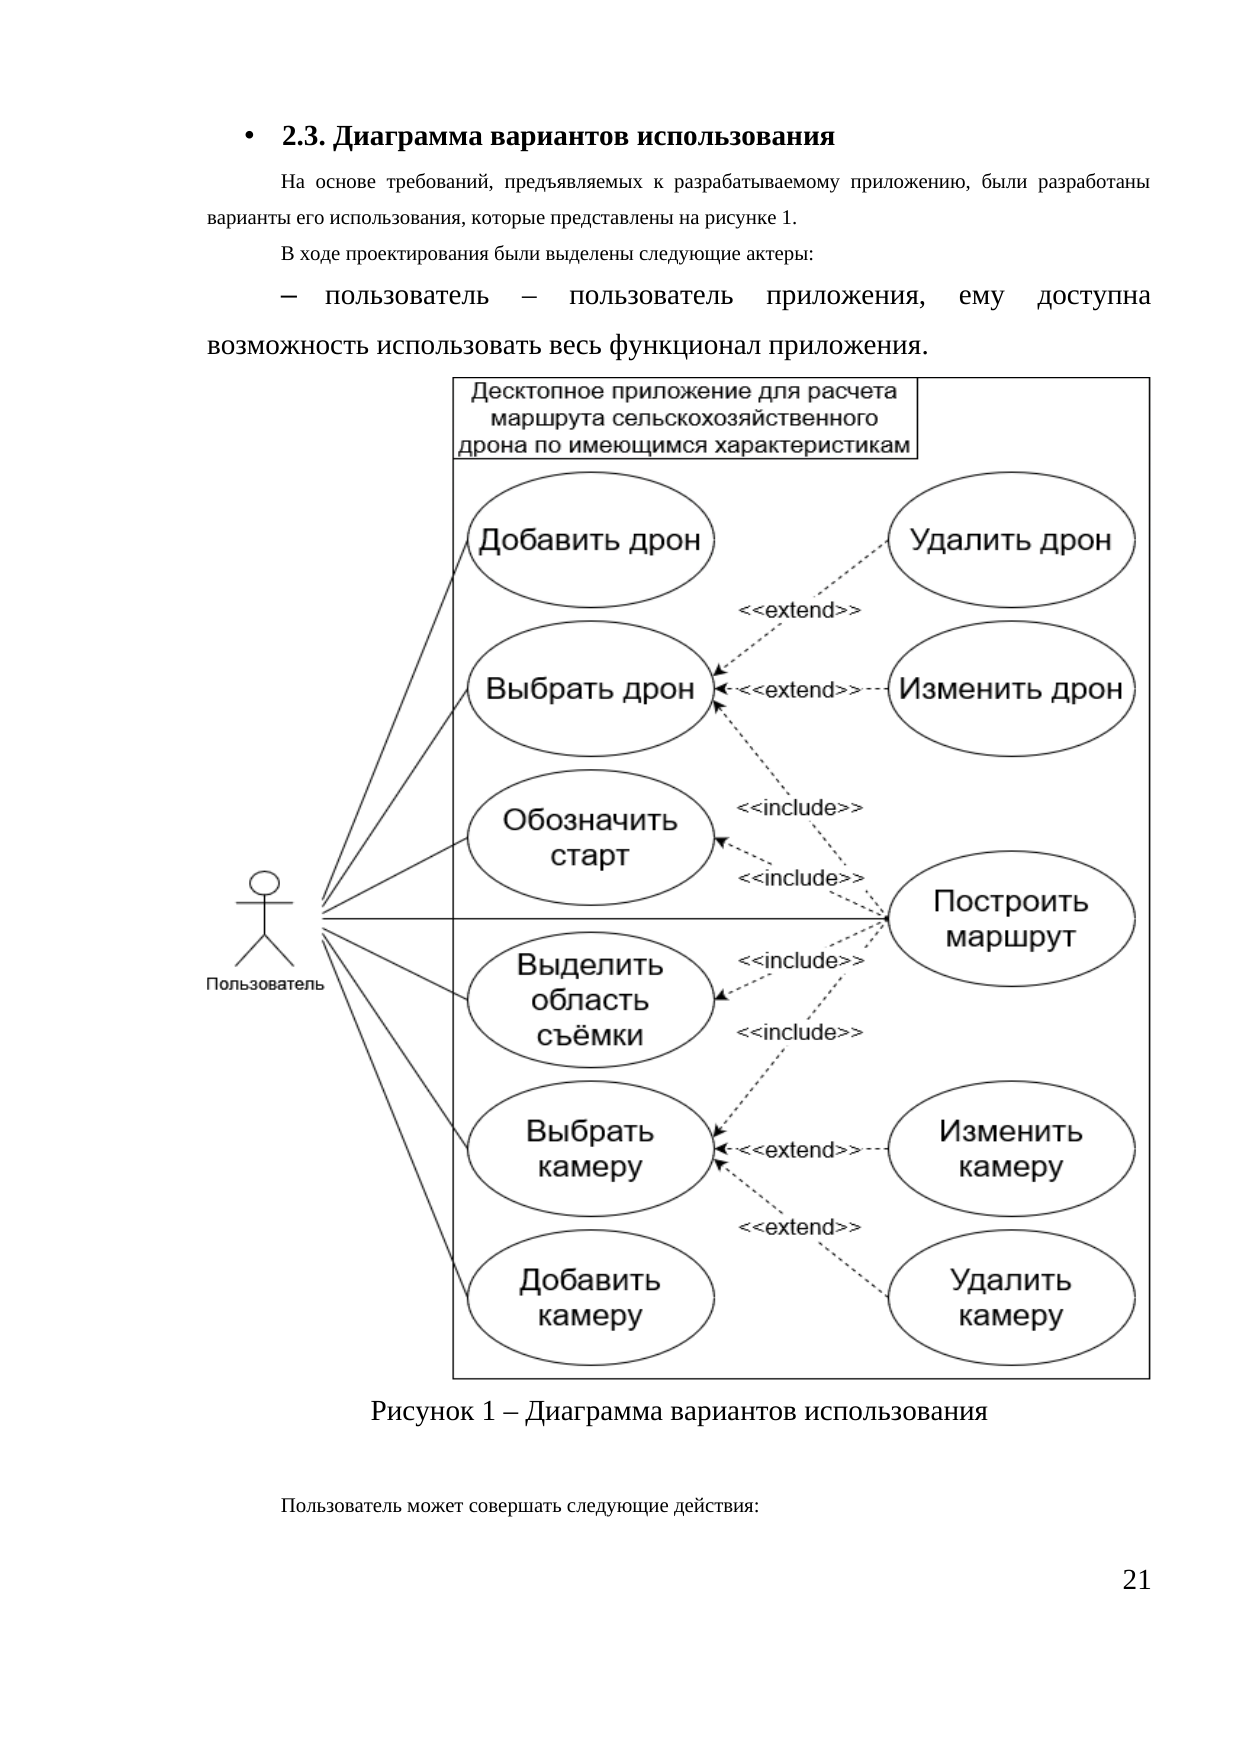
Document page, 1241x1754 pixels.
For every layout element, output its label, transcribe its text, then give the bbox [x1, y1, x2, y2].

text В ходе проектирования были выделены следующие актеры: [207, 241, 1152, 265]
picture [206, 377, 1152, 1381]
list 2.3. Диаграмма вариантов использования [244, 118, 1152, 152]
list пользователь – пользователь приложения, ему доступна возможность использовать весь функционал приложения. [207, 277, 1152, 361]
text На основе требований, предъявляемых к разрабатываемому приложению, были разработаны варианты его использования, которые представлены на рисунке 1. [207, 168, 1152, 229]
text Пользователь может совершать следующие действия: [207, 1493, 1152, 1517]
text Рисунок 1 – Диаграмма вариантов использования [207, 1393, 1152, 1426]
